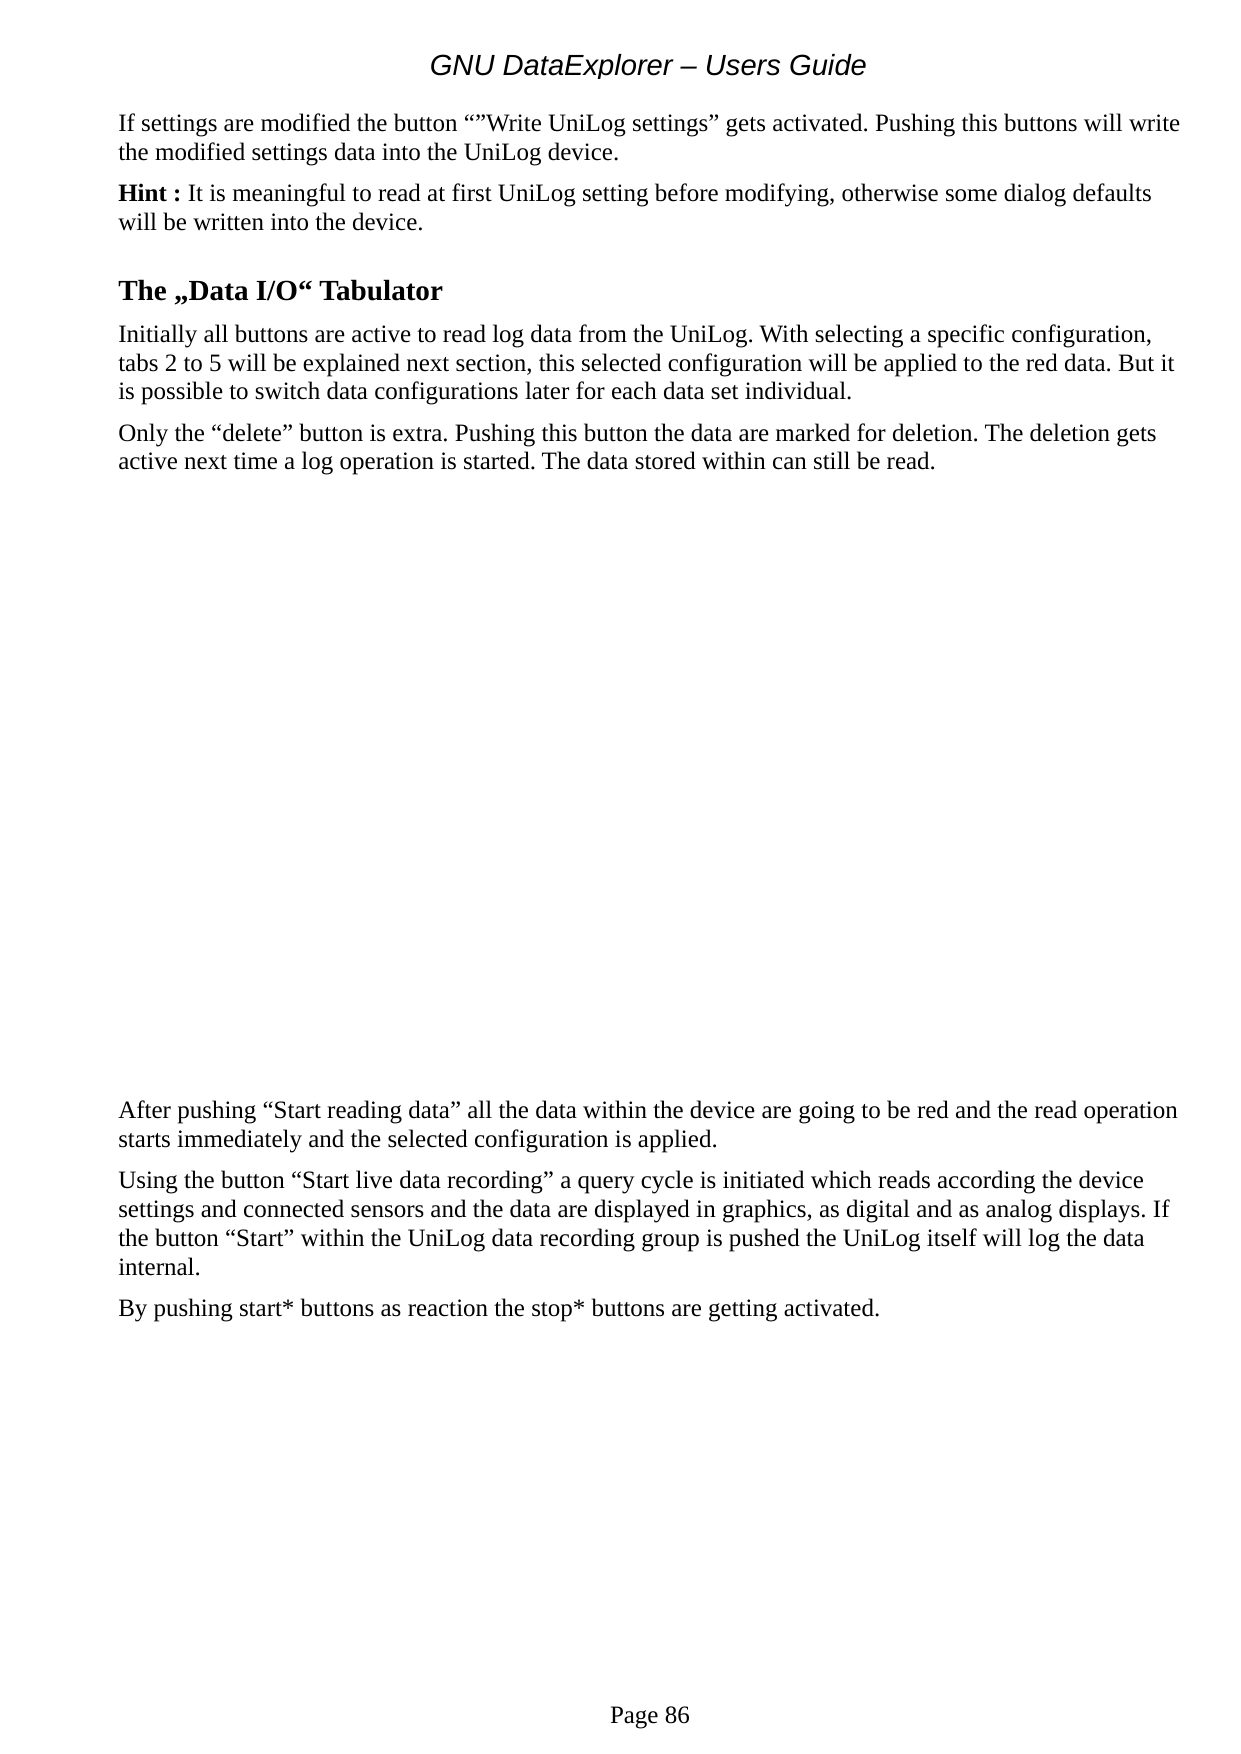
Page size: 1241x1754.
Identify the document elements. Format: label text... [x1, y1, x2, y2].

text After pushing “Start reading data” all the data within the device are going to be red and the read operation starts immediately and the selected configuration is applied. [118, 1096, 1181, 1153]
subtitle The „Data I/O“ Tabulator [118, 273, 1181, 306]
text Only the “delete” button is extra. Pushing this button the data are marked for deletion. The deletion gets active next time a log operation is started. The data stored within can still be read. [118, 418, 1181, 475]
text Initially all buttons are active to read log data from the UniLog. With selecting a specific configuration, tabs 2 to 5 will be explained next section, this selected configuration will be applied to the red data. But it is possible to switch data configurations later for each data set individual. [118, 319, 1181, 405]
text Hint : It is meaningful to read at first UniLog setting before modifying, otherwise some dialog defaults will be written into the device. [118, 178, 1181, 235]
text Using the button “Start live data recording” a query cycle is initiated which reads according the device settings and connected sensors and the data are displayed in graphics, as digital and as analog displays. If the button “Start” within the UniLog data recording group is pushed the UniLog itself will log the data internal. [118, 1166, 1181, 1281]
text By pushing start* buttons as reaction the stop* buttons are getting activated. [118, 1293, 1181, 1322]
text If settings are modified the button “”Write UniLog settings” gets activated. Pushing this buttons will write the modified settings data into the UniLog device. [118, 108, 1181, 165]
